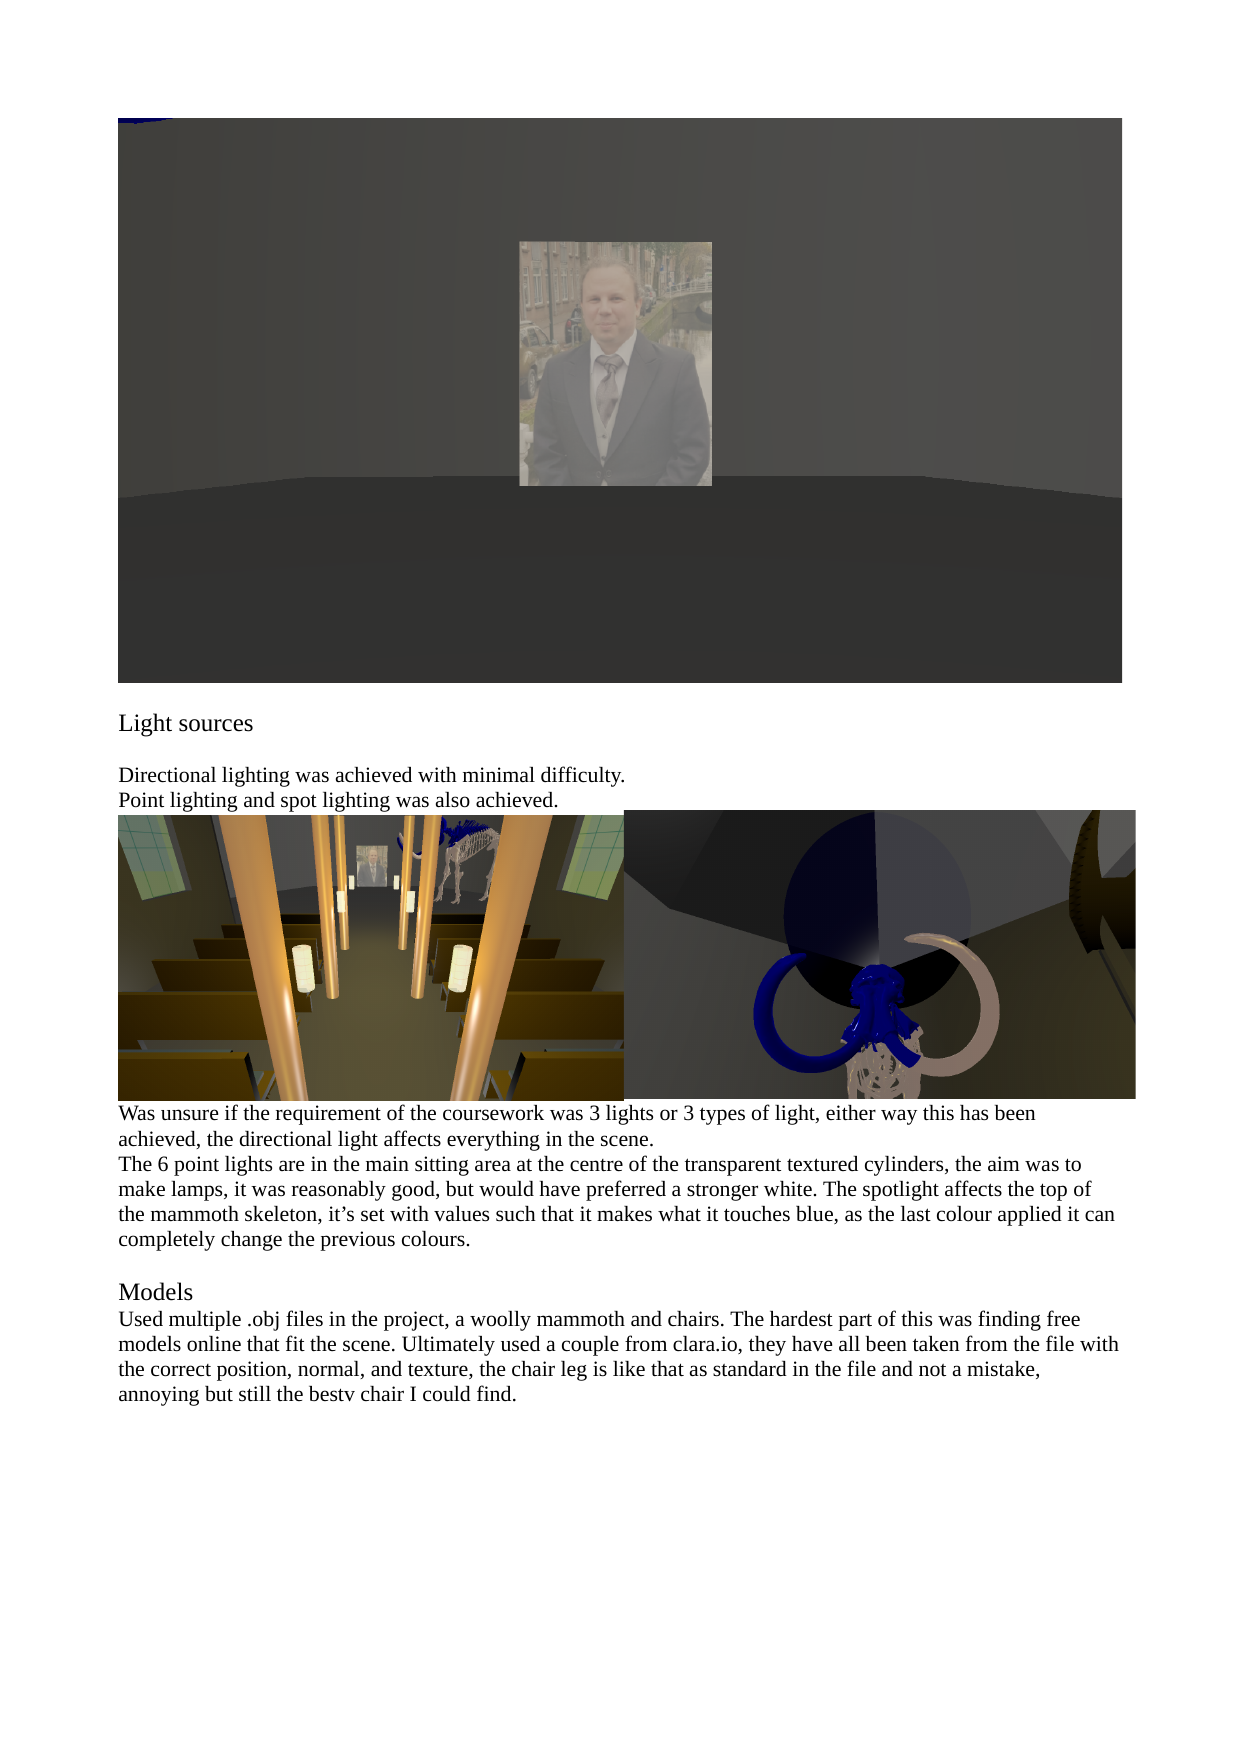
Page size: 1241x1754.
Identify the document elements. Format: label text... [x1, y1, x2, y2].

text Was unsure if the requirement of the coursework was 3 lights or 3 types of light, either way this has been achieved, the directional light affects everything in the scene. [118, 1099, 1122, 1151]
picture [118, 118, 1123, 683]
text Point lighting and spot lighting was also achieved. [118, 787, 1122, 812]
text Light sources [118, 708, 1122, 737]
text Directional lighting was achieved with minimal difficulty. [118, 762, 1122, 787]
text Used multiple .obj files in the project, a woolly mammoth and chairs. The hardest part of this was finding free models online that fit the scene. Ultimately used a couple from clara.io, they have all been taken from the file with the correct position, normal, and texture, the chair leg is like that as standard in the file and not a mistake, annoying but still the bestv chair I could find. [118, 1306, 1122, 1406]
text Models [118, 1277, 1122, 1306]
picture [118, 810, 1136, 1101]
text The 6 point lights are in the main sitting area at the centre of the transparent textured cylinders, the aim was to make lamps, it was reasonably good, but would have preferred a stronger white. The spotlight affects the top of the mammoth skeleton, it’s set with values such that it makes what it touches blue, as the last colour applied it can completely change the previous colours. [118, 1151, 1122, 1252]
